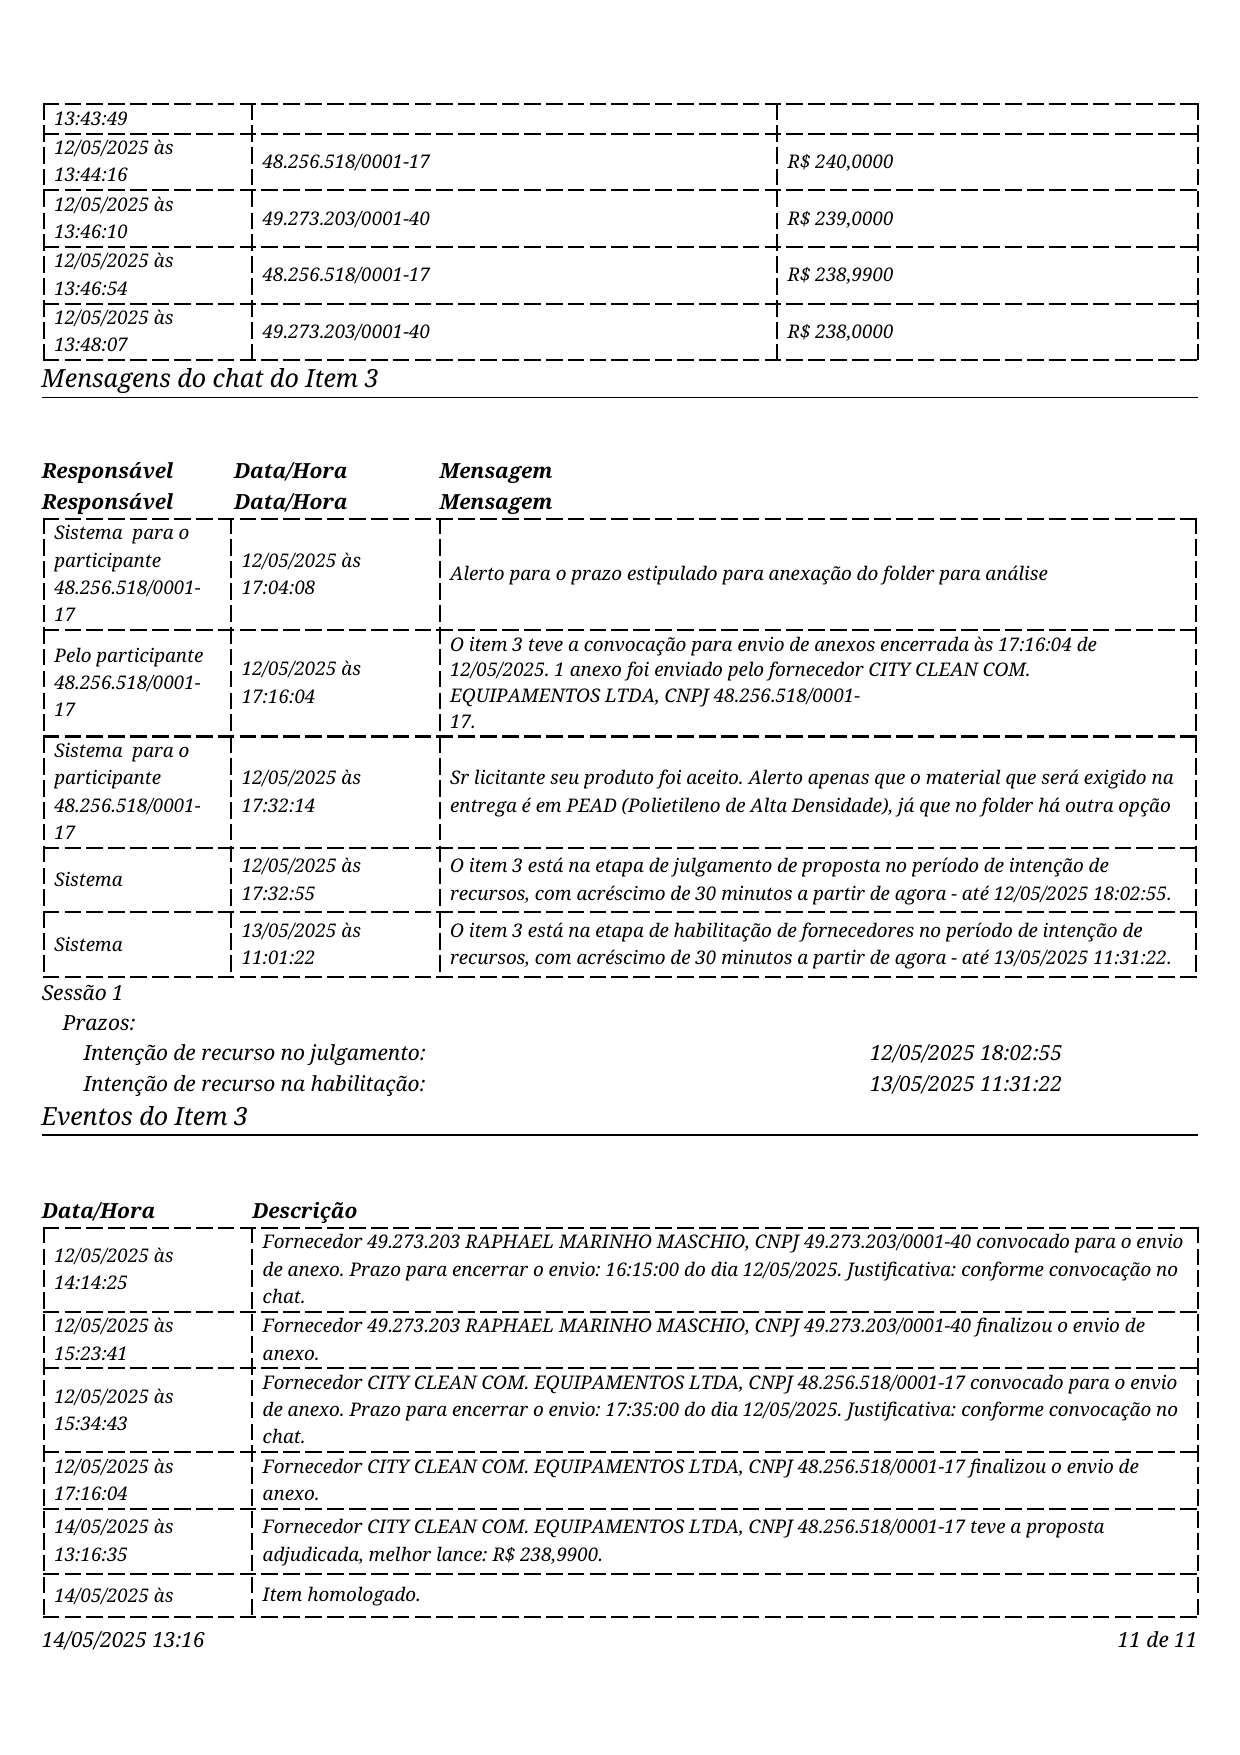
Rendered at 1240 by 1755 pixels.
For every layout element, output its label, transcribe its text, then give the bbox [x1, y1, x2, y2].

table_cell 13/05/2025 11:31:22 [498, 1069, 1064, 1099]
table_cell 12/05/2025 às 17:16:04 [231, 629, 439, 735]
text Responsável Data/Hora Mensagem [42, 456, 1199, 484]
table_header 12/05/2025 às 14:14:25 [44, 1227, 252, 1311]
table_cell Fornecedor 49.273.203 RAPHAEL MARINHO MASCHIO, CNPJ 49.273.203/0001-40 finalizou o envio de anexo. [252, 1311, 1198, 1367]
table_cell Sistema para o participante 48.256.518/0001-17 [44, 735, 231, 847]
table_header [498, 978, 1064, 1038]
table_cell 12/05/2025 18:02:55 [498, 1039, 1064, 1069]
table_cell 48.256.518/0001-17 [252, 246, 777, 302]
table_cell 14/05/2025 às 13:16:35 [44, 1508, 252, 1572]
table_cell 12/05/2025 às 17:32:14 [231, 735, 439, 847]
table_cell 12/05/2025 às 15:34:43 [44, 1367, 252, 1451]
table_header Sistema para o participante 48.256.518/0001-17 [44, 518, 231, 629]
table_cell 12/05/2025 às 13:46:54 [44, 246, 252, 302]
table_cell 12/05/2025 às 15:23:41 [44, 1311, 252, 1367]
table_header Alerto para o prazo estipulado para anexação do folder para análise [440, 518, 1196, 629]
table_cell Sr licitante seu produto foi aceito. Alerto apenas que o material que será exigido na entrega é em PEAD (Polietileno de Alta Densidade), já que no folder há outra opção [440, 735, 1196, 847]
table_header 12/05/2025 às 17:04:08 [231, 518, 439, 629]
table_cell 12/05/2025 às 13:46:10 [44, 189, 252, 246]
table_cell O item 3 teve a convocação para envio de anexos encerrada às 17:16:04 de 12/05/2025. 1 anexo foi enviado pelo fornecedor CITY CLEAN COM. EQUIPAMENTOS LTDA, CNPJ 48.256.518/0001- 17. [440, 629, 1196, 735]
table_cell 12/05/2025 às 17:16:04 [44, 1451, 252, 1508]
table_cell Item homologado. [252, 1573, 1198, 1616]
table_cell [777, 103, 1198, 132]
table_cell R$ 238,0000 [777, 303, 1198, 359]
table_cell 14/05/2025 às [44, 1573, 252, 1616]
table_cell 48.256.518/0001-17 [252, 133, 777, 189]
table_cell O item 3 está na etapa de julgamento de proposta no período de intenção de recursos, com acréscimo de 30 minutos a partir de agora - até 12/05/2025 18:02:55. [440, 847, 1196, 911]
table_cell O item 3 está na etapa de habilitação de fornecedores no período de intenção de recursos, com acréscimo de 30 minutos a partir de agora - até 13/05/2025 11:31:22. [440, 911, 1196, 976]
table_cell Intenção de recurso no julgamento: [42, 1039, 497, 1069]
table_cell R$ 240,0000 [777, 133, 1198, 189]
text Responsável Data/Hora Mensagem [42, 487, 1199, 515]
subtitle Eventos do Item 3 [41, 1099, 1199, 1133]
table_cell 12/05/2025 às 13:48:07 [44, 303, 252, 359]
table_cell 49.273.203/0001-40 [252, 303, 777, 359]
table_cell 49.273.203/0001-40 [252, 189, 777, 246]
table_cell 12/05/2025 às 17:32:55 [231, 847, 439, 911]
table_cell Intenção de recurso na habilitação: [42, 1069, 497, 1099]
table_header Fornecedor 49.273.203 RAPHAEL MARINHO MASCHIO, CNPJ 49.273.203/0001-40 convocado para o envio de anexo. Prazo para encerrar o envio: 16:15:00 do dia 12/05/2025. Justificativa: conforme convocação no chat. [252, 1227, 1198, 1311]
table_cell Pelo participante 48.256.518/0001-17 [44, 629, 231, 735]
subtitle Mensagens do chat do Item 3 [41, 361, 1199, 395]
table_cell [252, 103, 777, 132]
table_cell R$ 238,9900 [777, 246, 1198, 302]
table_cell Fornecedor CITY CLEAN COM. EQUIPAMENTOS LTDA, CNPJ 48.256.518/0001-17 finalizou o envio de anexo. [252, 1451, 1198, 1508]
table_cell 13:43:49 [44, 103, 252, 132]
text Data/Hora Descrição [42, 1196, 1199, 1224]
table_cell R$ 239,0000 [777, 189, 1198, 246]
table_cell Fornecedor CITY CLEAN COM. EQUIPAMENTOS LTDA, CNPJ 48.256.518/0001-17 convocado para o envio de anexo. Prazo para encerrar o envio: 17:35:00 do dia 12/05/2025. Justificativa: conforme convocação no chat. [252, 1367, 1198, 1451]
table_cell Sistema [44, 911, 231, 976]
table_cell Sistema [44, 847, 231, 911]
table_cell Fornecedor CITY CLEAN COM. EQUIPAMENTOS LTDA, CNPJ 48.256.518/0001-17 teve a proposta adjudicada, melhor lance: R$ 238,9900. [252, 1508, 1198, 1572]
table_cell 12/05/2025 às 13:44:16 [44, 133, 252, 189]
table_cell 13/05/2025 às 11:01:22 [231, 911, 439, 976]
table_header Sessão 1 Prazos: [42, 978, 497, 1038]
